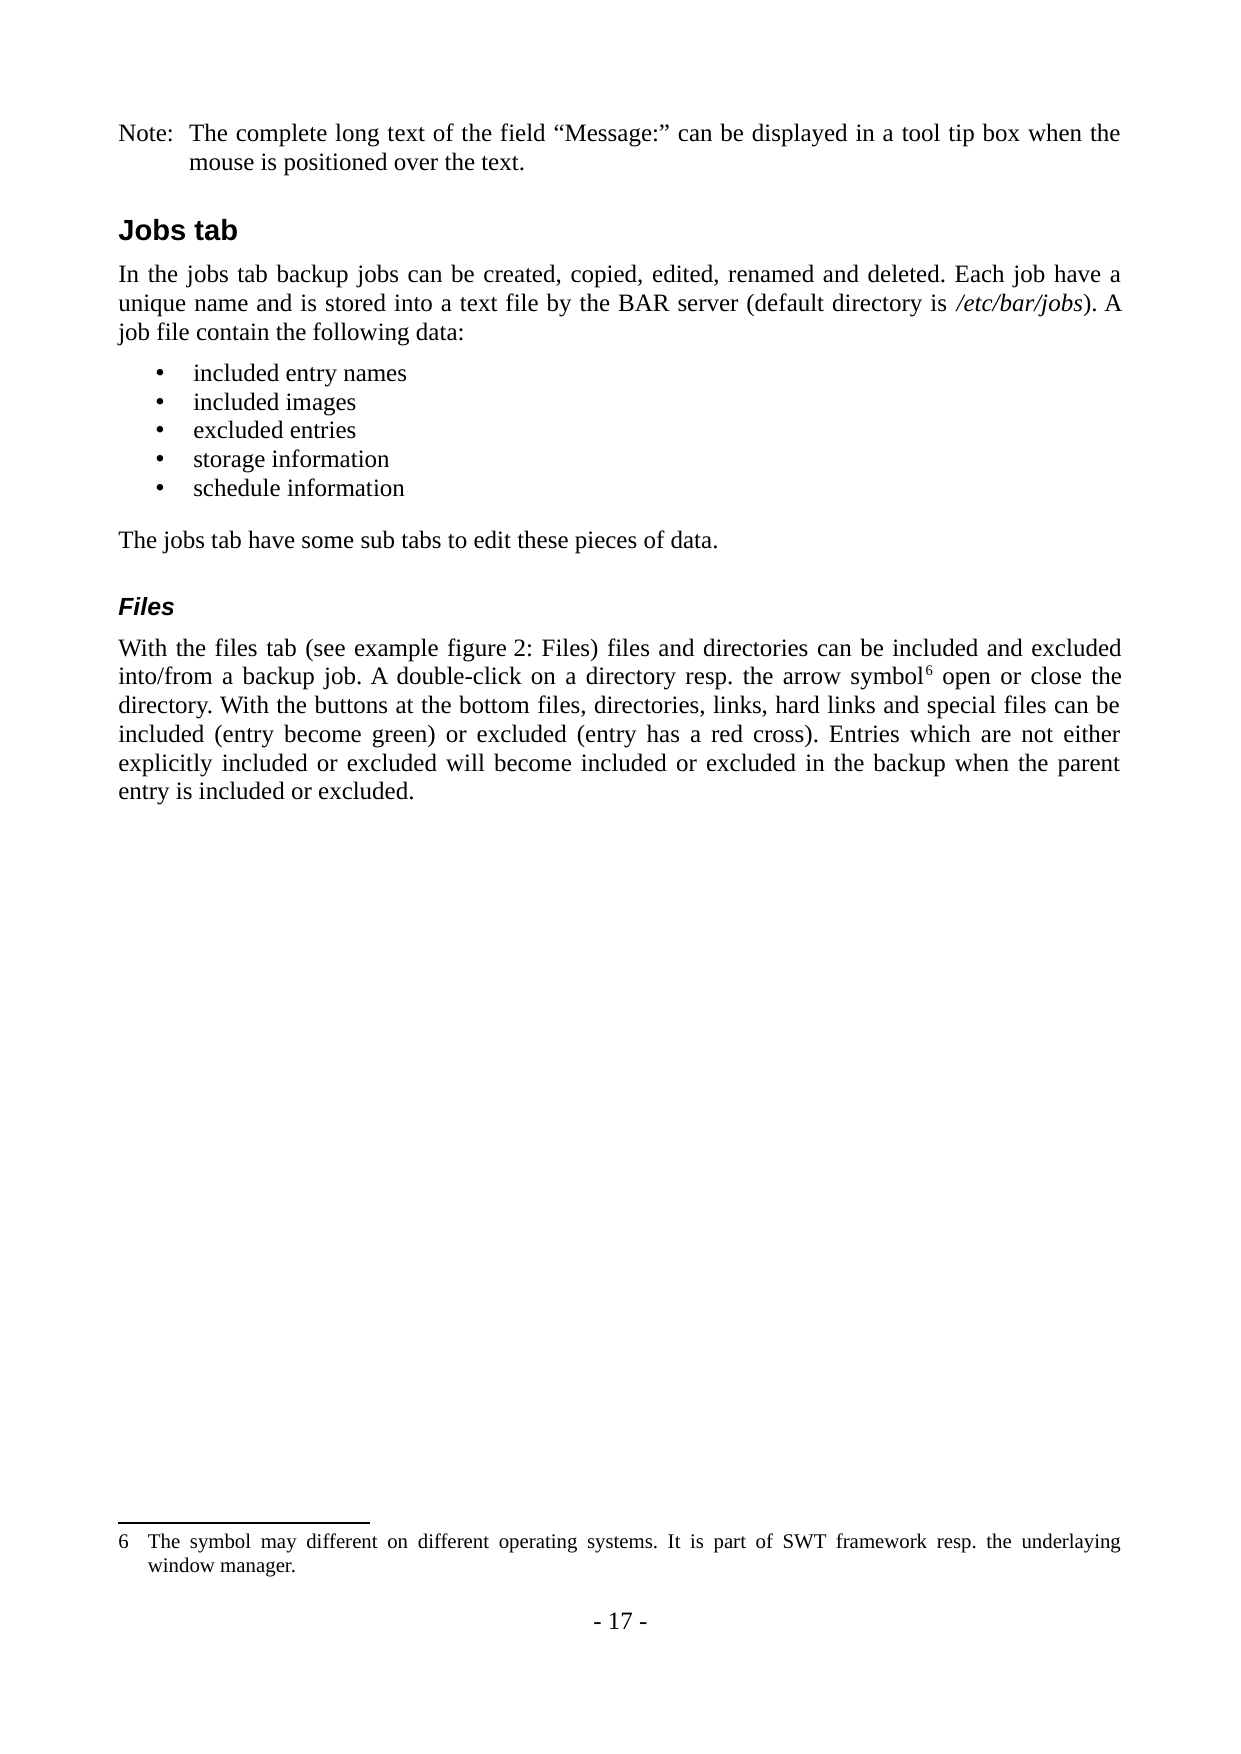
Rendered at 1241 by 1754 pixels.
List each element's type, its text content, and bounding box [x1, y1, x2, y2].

text The jobs tab have some sub tabs to edit these pieces of data. [118, 525, 1122, 554]
list storage information [156, 444, 1122, 473]
text The symbol may different on different operating systems. It is part of SWT framework resp. the underlaying window manager. [118, 1529, 1122, 1577]
subtitle Files [118, 592, 1122, 620]
text Note: The complete long text of the field “Message:” can be displayed in a tool tip box when the mouse is positioned over the text. [118, 118, 1122, 176]
text With the files tab (see example figure 2: Files) files and directories can be included and excluded into/from a backup job. A double-click on a directory resp. the arrow symbol open or close the directory. With the buttons at the bottom files, directories, links, hard links and special files can be included (entry become green) or excluded (entry has a red cross). Entries which are not either explicitly included or excluded will become included or excluded in the backup when the parent entry is included or excluded. [118, 633, 1122, 805]
subtitle Jobs tab [118, 213, 1122, 247]
list included entry names [156, 358, 1122, 387]
list schedule information [156, 473, 1122, 502]
text In the jobs tab backup jobs can be created, copied, edited, renamed and deleted. Each job have a unique name and is stored into a text file by the BAR server (default directory is /etc/bar/jobs). A job file contain the following data: [118, 259, 1122, 345]
list included images [156, 387, 1122, 415]
list excluded entries [156, 415, 1122, 444]
